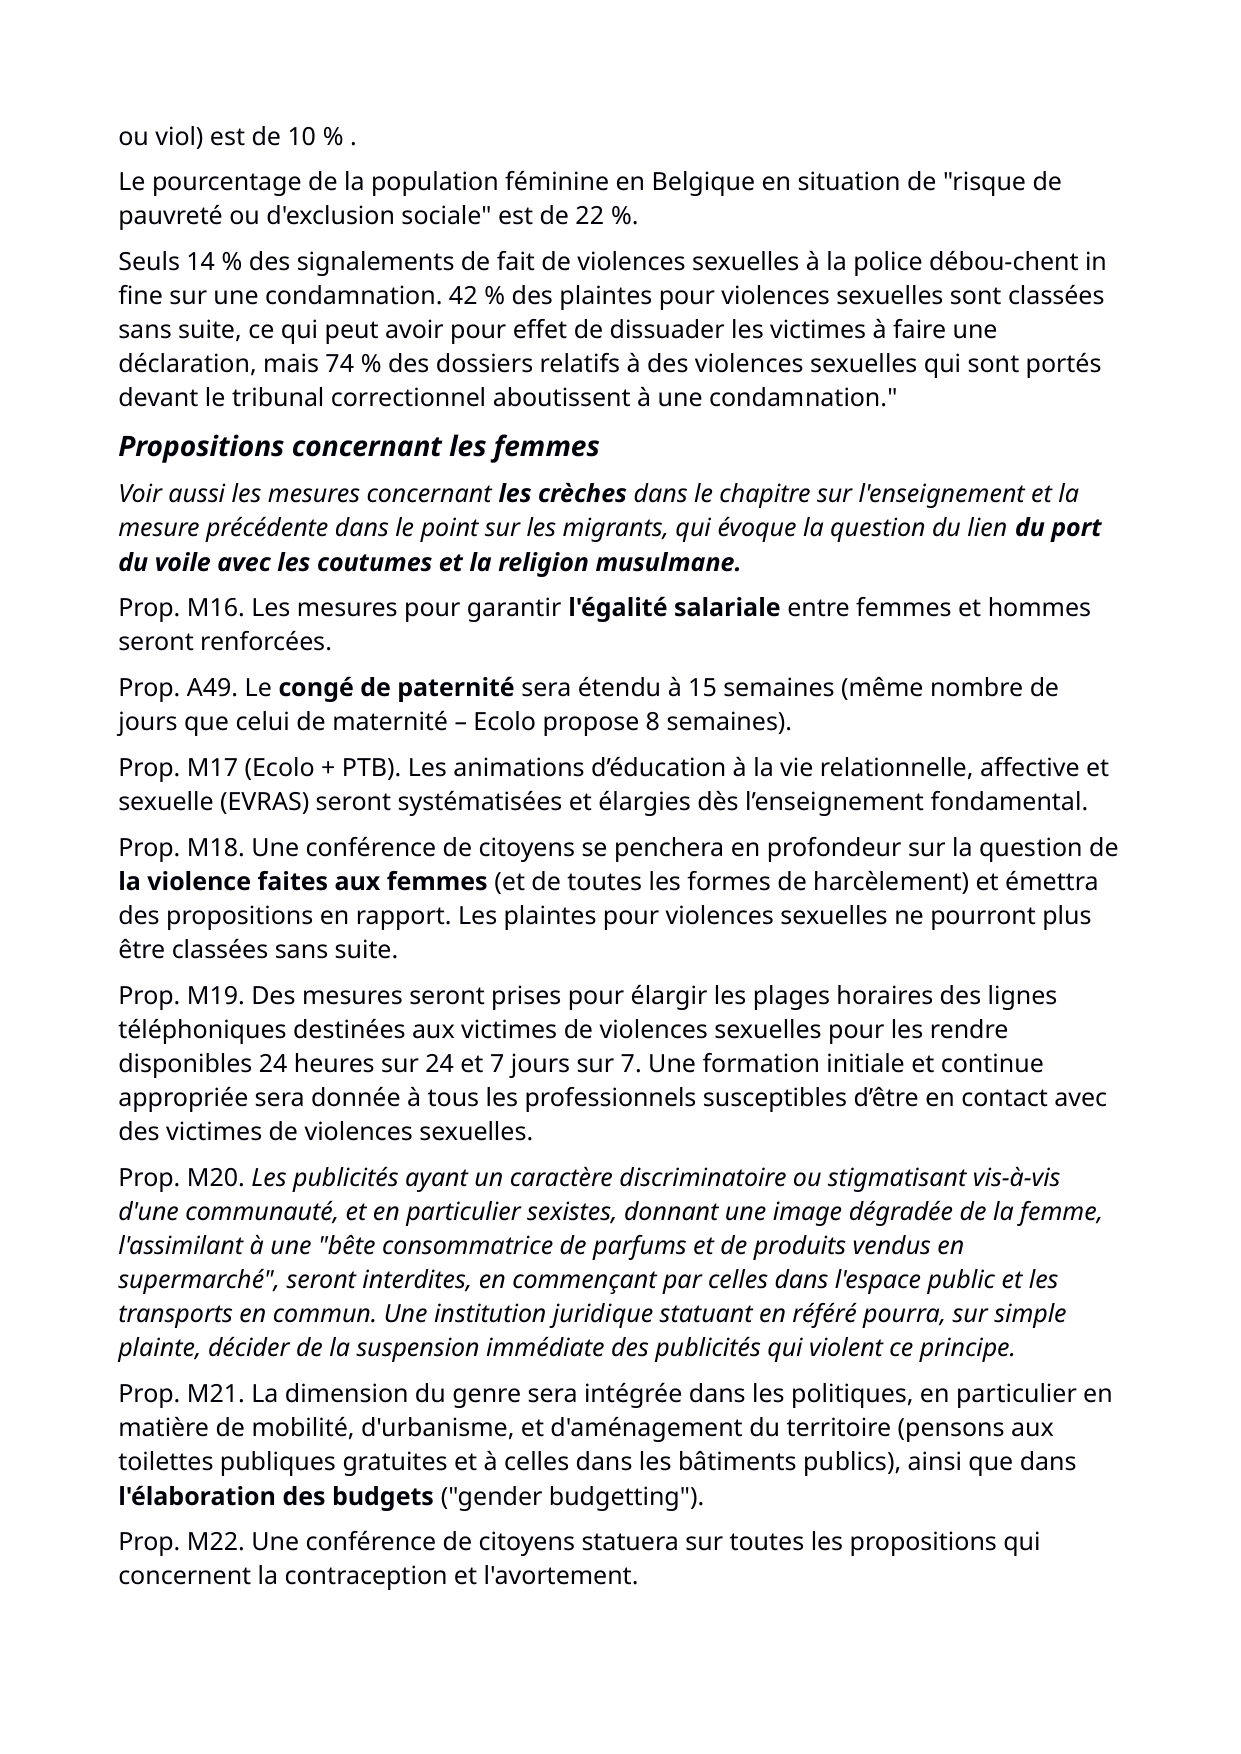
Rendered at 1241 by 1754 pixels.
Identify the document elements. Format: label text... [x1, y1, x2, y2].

text ou viol) est de 10 % . [118, 118, 1122, 152]
text Prop. A49. Le congé de paternité sera étendu à 15 semaines (même nombre de jours que celui de maternité – Ecolo propose 8 semaines). [118, 670, 1122, 738]
text Prop. M20. Les publicités ayant un caractère discriminatoire ou stigmatisant vis-à-vis d'une communauté, et en particulier sexistes, donnant une image dégradée de la femme, l'assimilant à une "bête consommatrice de parfums et de produits vendus en supermarché", seront interdites, en commençant par celles dans l'espace public et les transports en commun. Une institution juridi­que statuant en référé pourra, sur simple plainte, décider de la suspension immédiate des publicités qui violent ce principe. [118, 1160, 1122, 1364]
text Prop. M19. Des mesures seront prises pour élargir les plages horaires des lignes téléphoniques destinées aux victimes de violences sexuelles pour les rendre disponibles 24 heures sur 24 et 7 jours sur 7. Une formation initiale et continue appropriée sera donnée à tous les professionnels susceptibles d’être en contact avec des victimes de violences sexuelles. [118, 978, 1122, 1148]
text Prop. M18. Une conférence de citoyens se penchera en profondeur sur la ques­tion de la violence faites aux femmes (et de toutes les formes de harcèle­ment) et émettra des propositions en rapport. Les plaintes pour violences sexuelles ne pourront plus être classées sans suite. [118, 830, 1122, 966]
text Seuls 14 % des signalements de fait de violences sexuelles à la police débou-chent in fine sur une condamnation. 42 % des plaintes pour violences sexuelles sont classées sans suite, ce qui peut avoir pour effet de dissuader les victimes à faire une déclaration, mais 74 % des dossiers relatifs à des violen­ces sexuel­les qui sont portés devant le tribunal correctionnel aboutissent à une condam­nation." [118, 244, 1122, 414]
text Prop. M16. Les mesures pour garantir l'égalité salariale entre femmes et hommes seront renforcées. [118, 590, 1122, 658]
text Propositions concernant les femmes [118, 426, 1122, 464]
text Prop. M21. La dimension du genre sera intégrée dans les politiques, en par­ticulier en matière de mobilité, d'urbanisme, et d'aménagement du territoire (pensons aux toilettes publiques gratuites et à celles dans les bâtiments pu­blics), ainsi que dans l'élaboration des budgets ("gender budgetting"). [118, 1376, 1122, 1512]
text Voir aussi les mesures concernant les crèches dans le chapitre sur l'ensei­gnement et la mesure précédente dans le point sur les migrants, qui évoque la question du lien du port du voile avec les coutumes et la religion musul­mane. [118, 476, 1122, 578]
text Prop. M17 (Ecolo + PTB). Les animations d’éducation à la vie relationnelle, affective et sexuelle (EVRAS) seront systématisées et élargies dès l’ensei­gnement fondamental. [118, 750, 1122, 818]
text Le pourcentage de la population féminine en Belgique en situation de "risque de pauvreté ou d'exclusion sociale" est de 22 %. [118, 164, 1122, 232]
text Prop. M22. Une conférence de citoyens statuera sur toutes les propositions qui concernent la contraception et l'avortement. [118, 1524, 1122, 1592]
